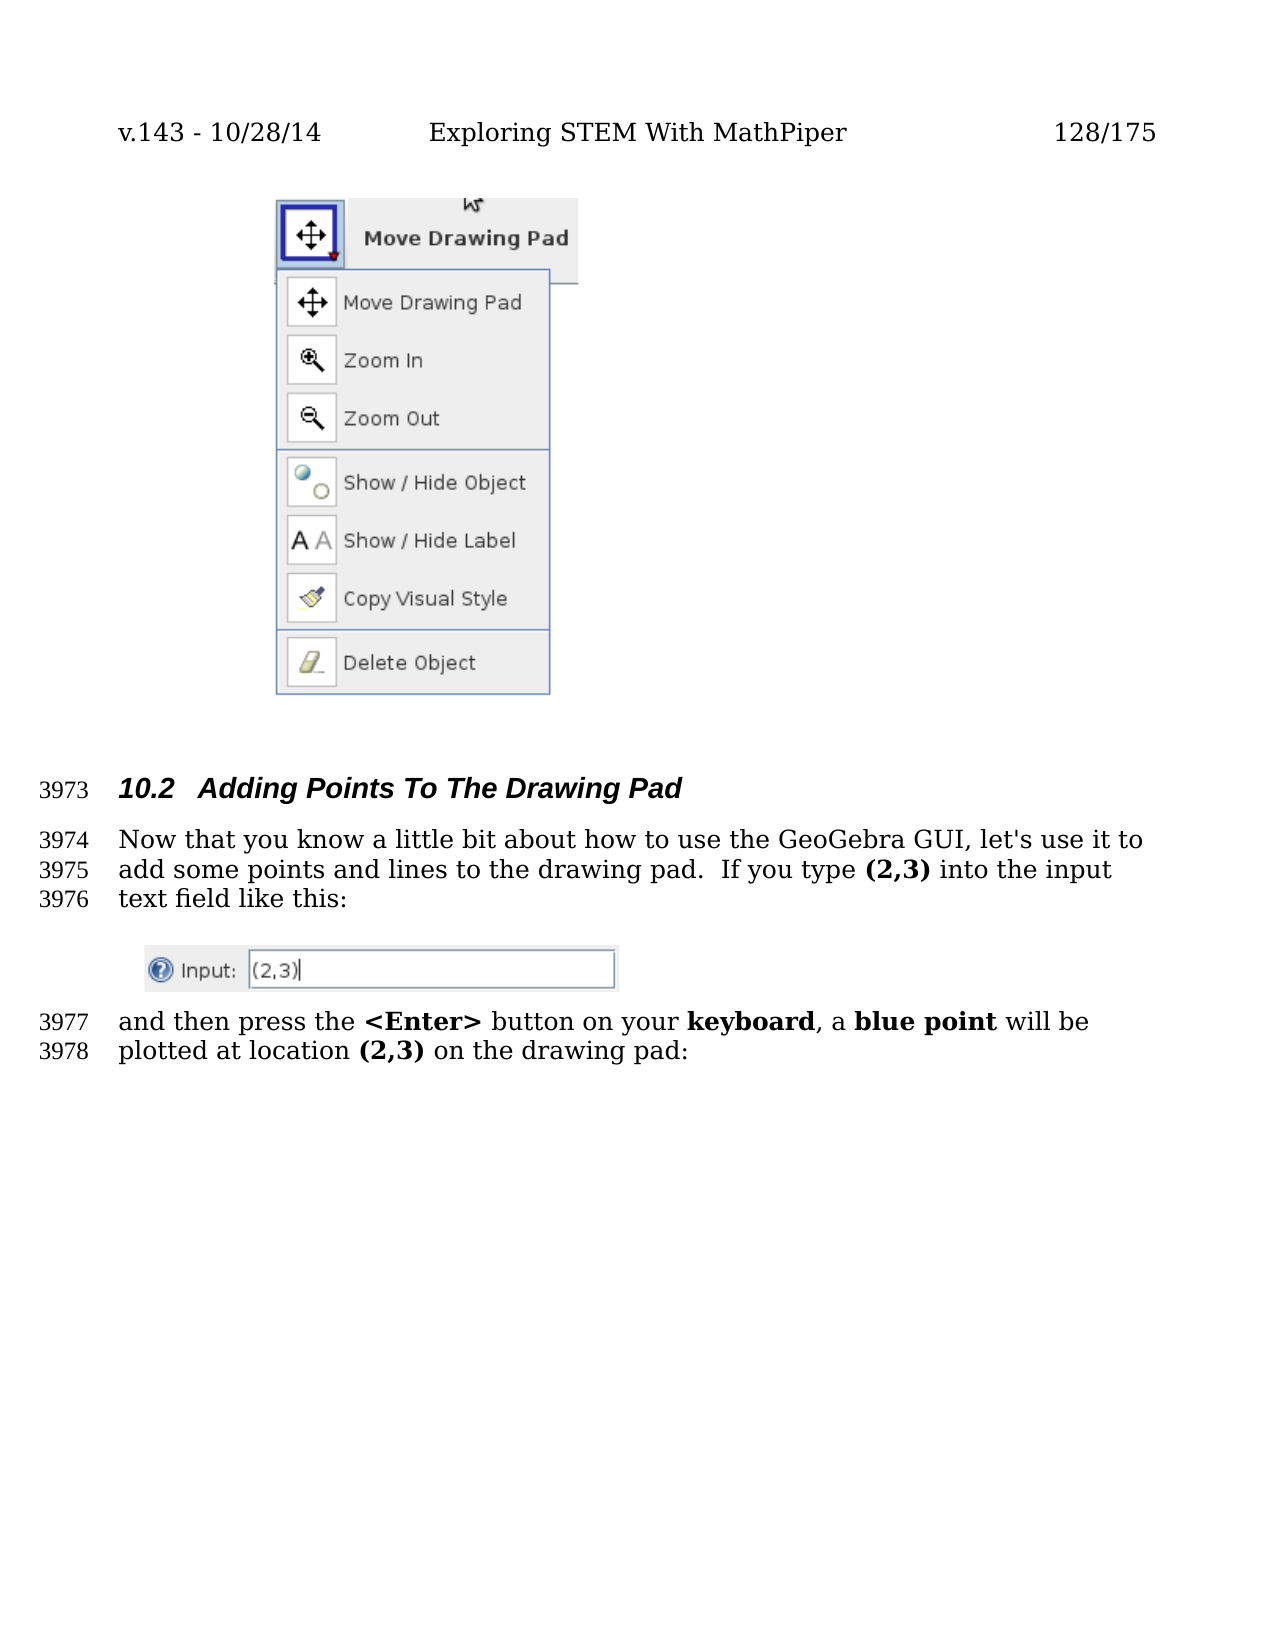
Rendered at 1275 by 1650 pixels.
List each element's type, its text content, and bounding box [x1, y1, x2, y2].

subtitle Adding Points To The Drawing Pad [118, 771, 1157, 804]
text Now that you know a little bit about how to use the GeoGebra GUI, let's use it to add some points and lines to the drawing pad. If you type (2,3) into the input text field like this: [118, 825, 1157, 913]
picture [273, 198, 579, 703]
text and then press the <Enter> button on your keyboard, a blue point will be plotted at location (2,3) on the drawing pad: [118, 1007, 1157, 1066]
picture [144, 945, 620, 992]
